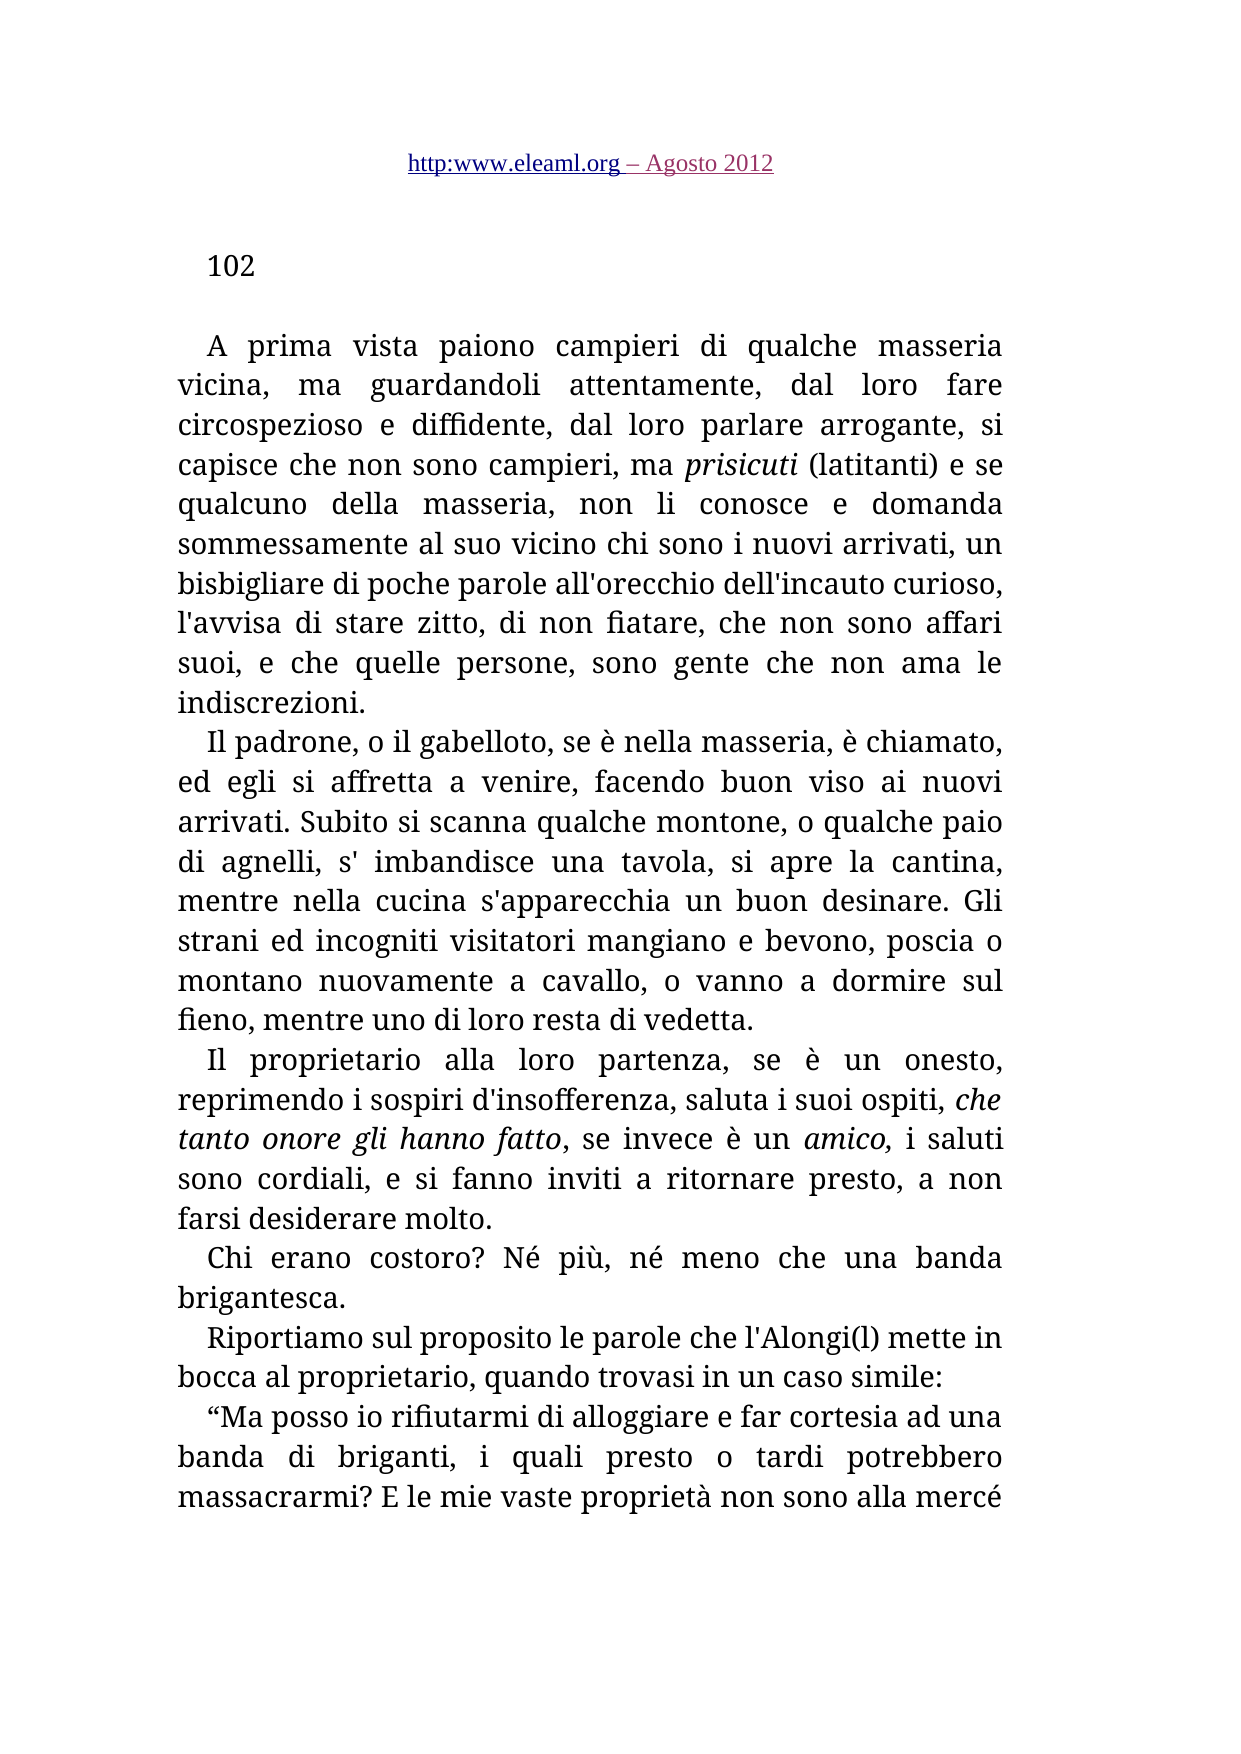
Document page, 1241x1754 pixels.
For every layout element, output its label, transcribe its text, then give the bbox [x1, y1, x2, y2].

text Chi erano costoro? Né più, né meno che una banda brigantesca. [177, 1238, 1004, 1317]
text “Ma posso io rifiutarmi di alloggiare e far cortesia ad una banda di briganti, i quali presto o tardi potrebbero massacrarmi? E le mie vaste proprietà non sono alla mercé [177, 1396, 1004, 1516]
text Il padrone, o il gabelloto, se è nella masseria, è chiamato, ed egli si affretta a venire, facendo buon viso ai nuovi arrivati. Subito si scanna qualche montone, o qualche paio di agnelli, s' imbandisce una tavola, si apre la cantina, mentre nella cucina s'apparecchia un buon desinare. Gli strani ed incogniti visitatori mangiano e bevono, poscia o montano nuovamente a cavallo, o vanno a dormire sul fieno, mentre uno di loro resta di vedetta. [177, 722, 1004, 1039]
text A prima vista paiono campieri di qualche masseria vicina, ma guardandoli attentamente, dal loro fare circospezioso e diffidente, dal loro parlare arrogante, si capisce che non sono campieri, ma prisicuti (latitanti) e se qualcuno della masseria, non li conosce e domanda sommessamente al suo vicino chi sono i nuovi arrivati, un bisbigliare di poche parole all'orecchio dell'incauto curioso, l'avvisa di stare zitto, di non fiatare, che non sono affari suoi, e che quelle persone, sono gente che non ama le indiscrezioni. [177, 325, 1004, 722]
text 102 [177, 246, 1004, 285]
text Il proprietario alla loro partenza, se è un onesto, reprimendo i sospiri d'insofferenza, saluta i suoi ospiti, che tanto onore gli hanno fatto, se invece è un amico, i saluti sono cordiali, e si fanno inviti a ritornare presto, a non farsi desiderare molto. [177, 1039, 1004, 1238]
text Riportiamo sul proposito le parole che l'Alongi(l) mette in bocca al proprietario, quando trovasi in un caso simile: [177, 1317, 1004, 1396]
